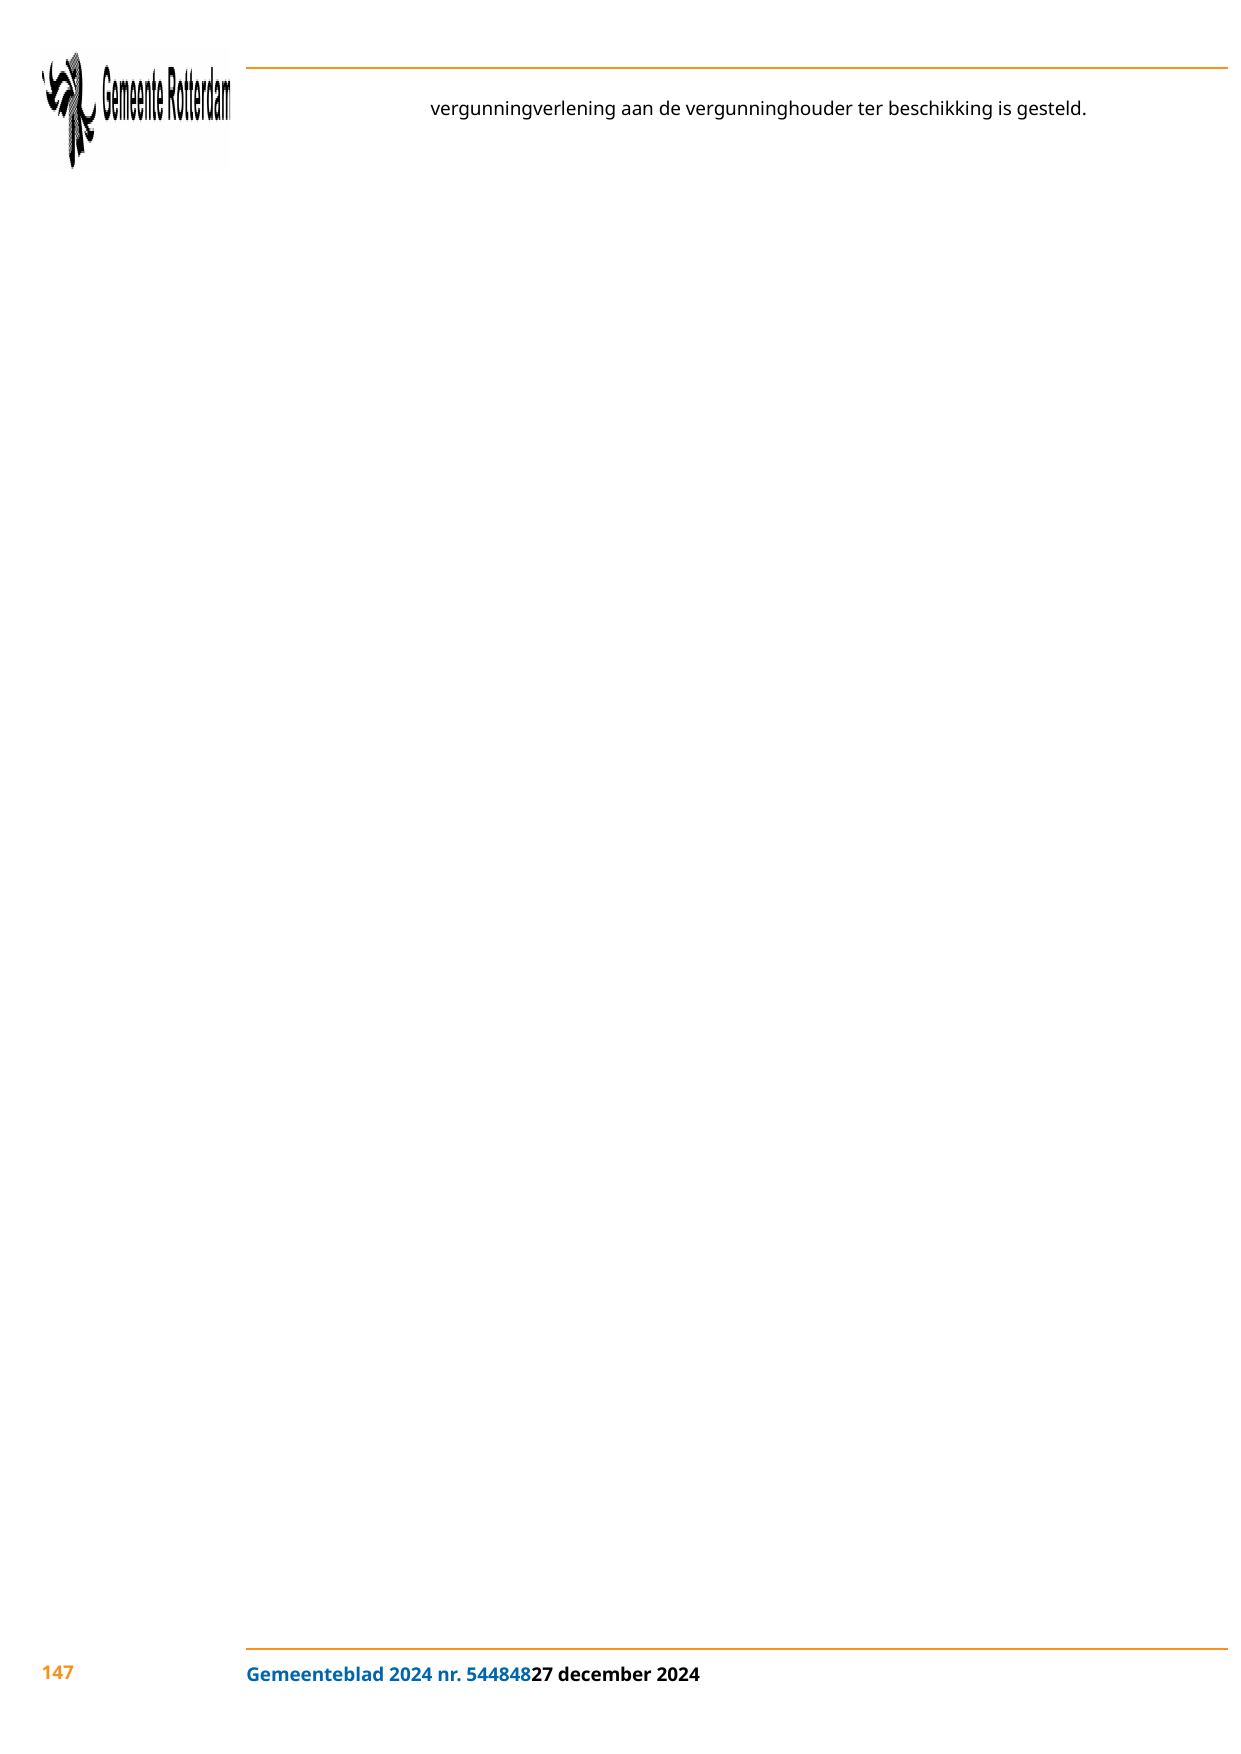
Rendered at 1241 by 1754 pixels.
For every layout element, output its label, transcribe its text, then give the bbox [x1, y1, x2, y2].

table_cell [248, 95, 430, 121]
table_cell [248, 121, 430, 146]
picture [41, 47, 231, 172]
table_cell [430, 121, 1152, 146]
table_cell vergunningverlening aan de vergunninghouder ter beschikking is gesteld. [430, 95, 1152, 121]
